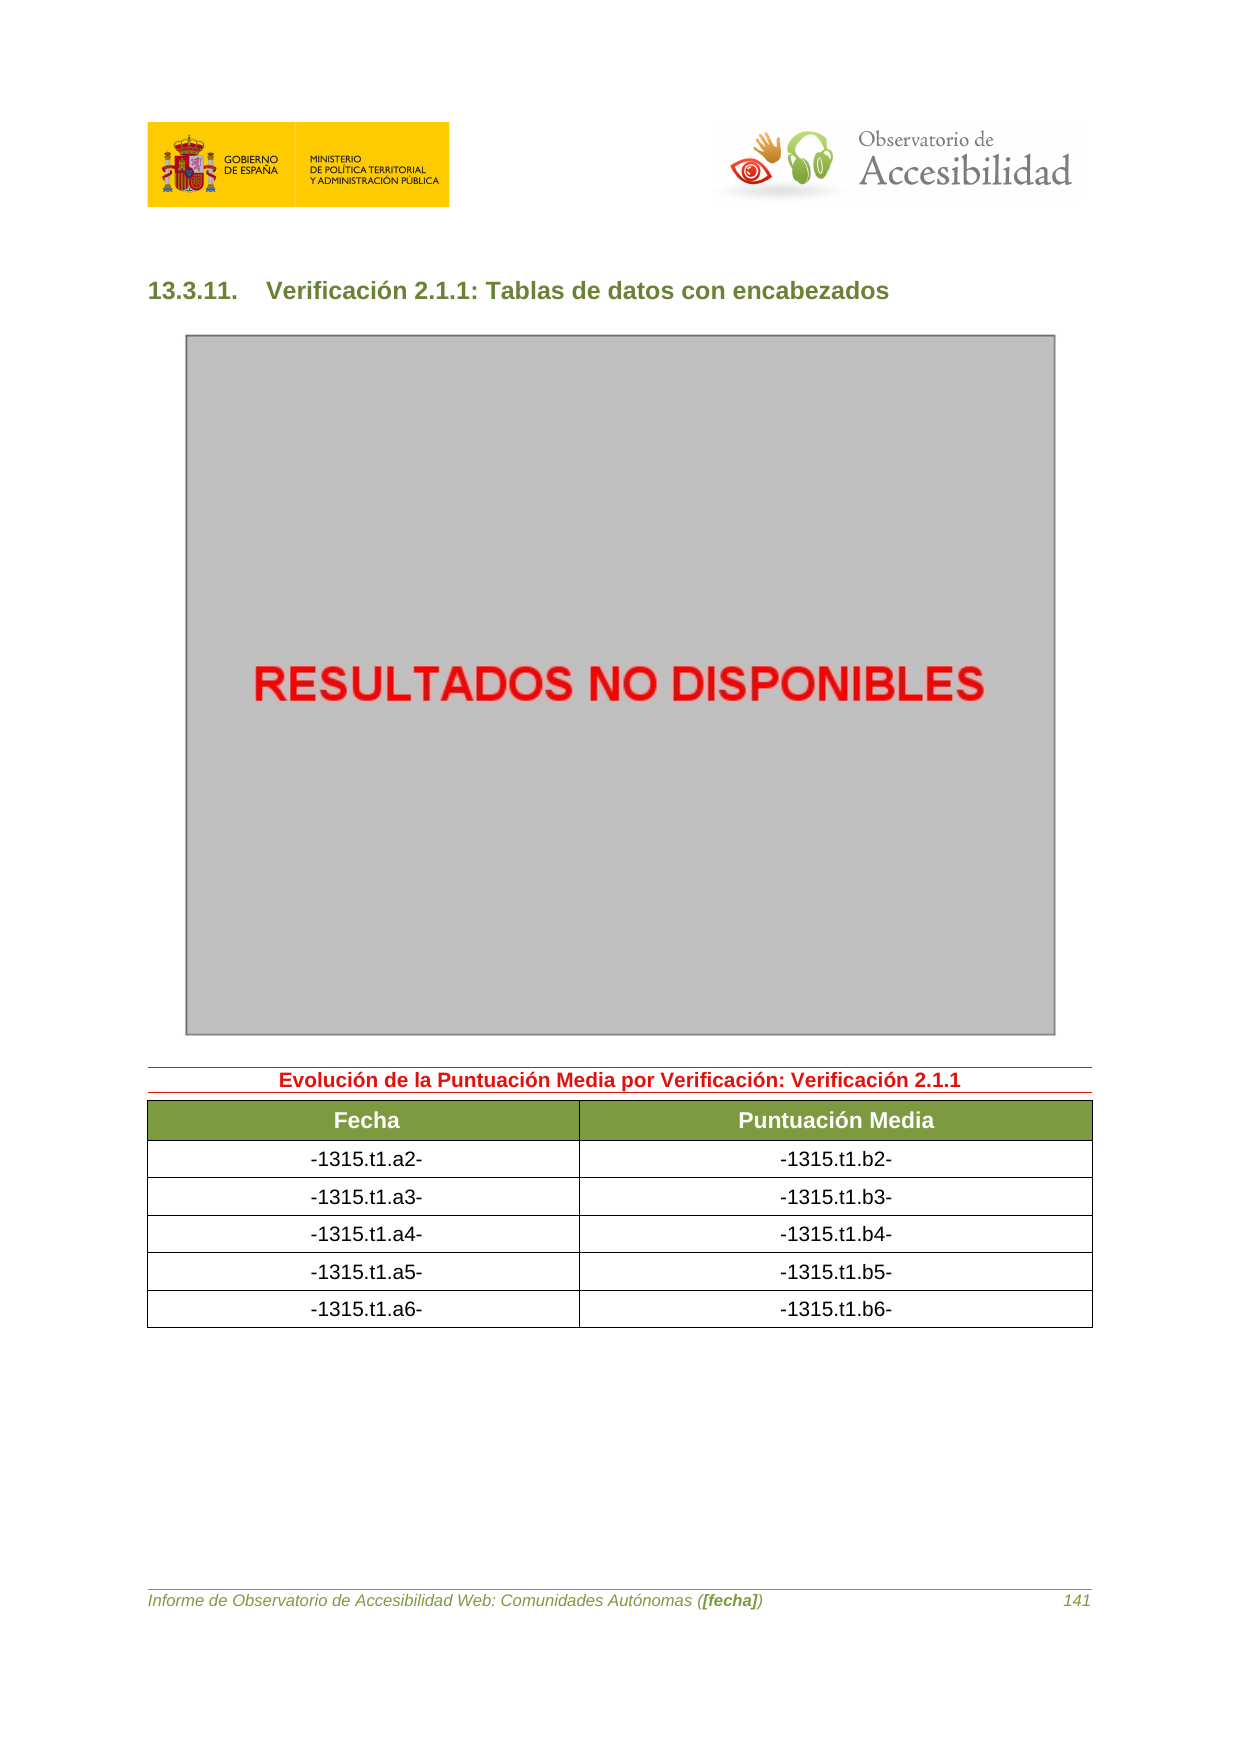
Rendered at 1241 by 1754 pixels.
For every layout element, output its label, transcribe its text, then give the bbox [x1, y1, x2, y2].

table_cell -1315.t1.a6- [148, 1291, 579, 1327]
table_cell -1315.t1.b4- [580, 1216, 1092, 1252]
table_header Fecha [148, 1101, 579, 1140]
table_header Puntuación Media [580, 1101, 1092, 1140]
table_cell -1315.t1.b5- [580, 1253, 1092, 1290]
table_cell -1315.t1.a3- [148, 1178, 579, 1215]
table_cell -1315.t1.a4- [148, 1216, 579, 1252]
table_cell -1315.t1.b2- [580, 1141, 1092, 1177]
table_cell -1315.t1.b3- [580, 1178, 1092, 1215]
table_cell -1315.t1.a5- [148, 1253, 579, 1290]
list Verificación 2.1.1: Tablas de datos con encabezados [148, 276, 1092, 304]
text Evolución de la Puntuación Media por Verificación: Verificación 2.1.1 [148, 1068, 1092, 1092]
table_cell -1315.t1.a2- [148, 1141, 579, 1177]
table_cell -1315.t1.b6- [580, 1291, 1092, 1327]
